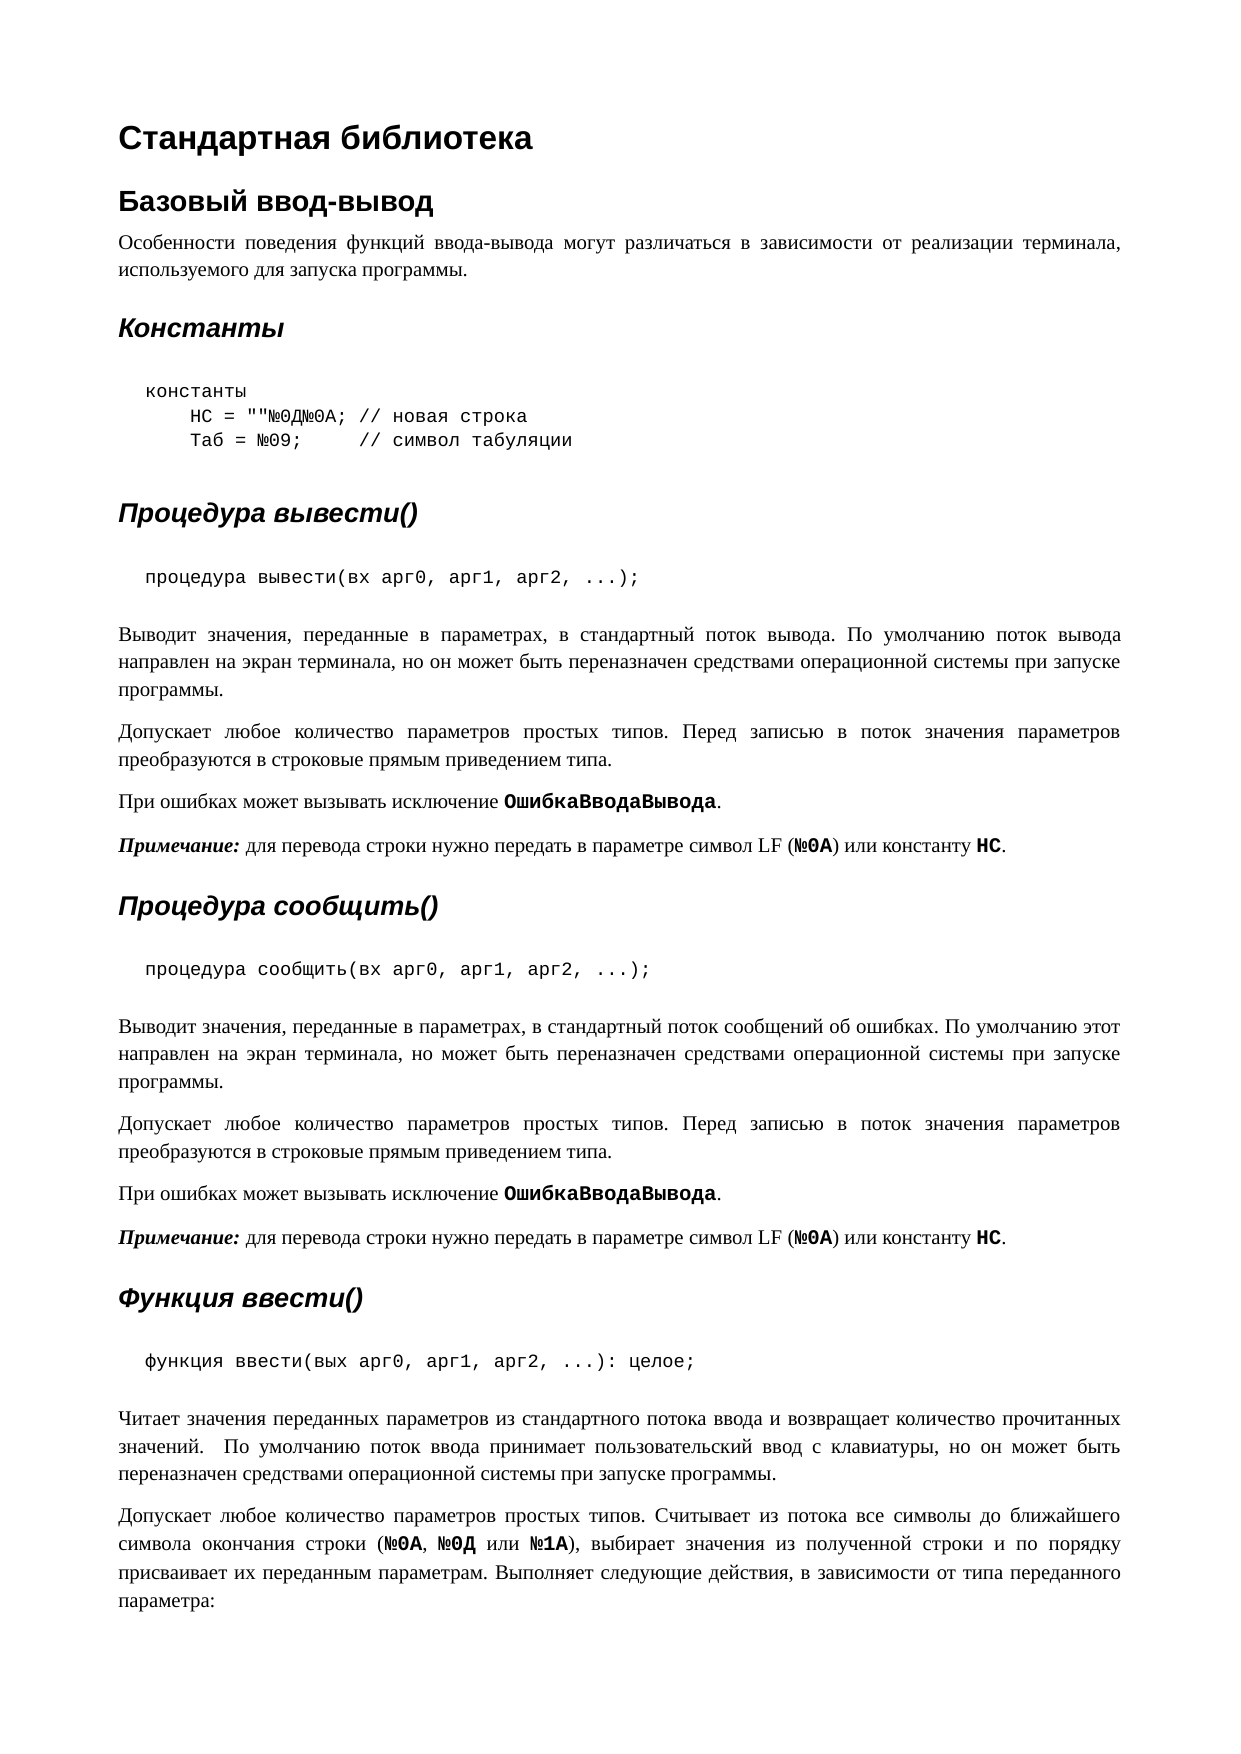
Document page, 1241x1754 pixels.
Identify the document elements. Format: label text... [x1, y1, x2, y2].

subtitle Процедура сообщить() [118, 889, 1122, 921]
text Особенности поведения функций ввода-вывода могут различаться в зависимости от реализации терминала, используемого для запуска программы. [118, 230, 1122, 281]
text процедура сообщить(вх арг0, арг1, арг2, ...); [136, 951, 1104, 990]
text функция ввести(вых арг0, арг1, арг2, ...): целое; [136, 1343, 1104, 1382]
text константы НС = ""№0Д№0А; // новая строка Таб = №09; // символ табуляции [136, 373, 1104, 461]
text Примечание: для перевода строки нужно передать в параметре символ LF (№0А) или константу НС. [118, 1225, 1122, 1251]
subtitle Функция ввести() [118, 1282, 1122, 1313]
text процедура вывести(вх арг0, арг1, арг2, ...); [136, 559, 1104, 598]
text Примечание: для перевода строки нужно передать в параметре символ LF (№0А) или константу НС. [118, 833, 1122, 859]
text При ошибках может вызывать исключение ОшибкаВводаВывода. [118, 789, 1122, 814]
subtitle Константы [118, 312, 1122, 343]
text Читает значения переданных параметров из стандартного потока ввода и возвращает количество прочитанных значений. По умолчанию поток ввода принимает пользовательский ввод с клавиатуры, но он может быть переназначен средствами операционной системы при запуске программы. [118, 1406, 1122, 1485]
subtitle Стандартная библиотека [118, 118, 1122, 157]
text Выводит значения, переданные в параметрах, в стандартный поток сообщений об ошибках. По умолчанию этот направлен на экран терминала, но может быть переназначен средствами операционной системы при запуске программы. [118, 1014, 1122, 1093]
subtitle Базовый ввод-вывод [118, 184, 1122, 217]
text Выводит значения, переданные в параметрах, в стандартный поток вывода. По умолчанию поток вывода направлен на экран терминала, но он может быть переназначен средствами операционной системы при запуске программы. [118, 622, 1122, 701]
text Допускает любое количество параметров простых типов. Считывает из потока все символы до ближайшего символа окончания строки (№0А, №0Д или №1А), выбирает значения из полученной строки и по порядку присваивает их переданным параметрам. Выполняет следующие действия, в зависимости от типа переданного параметра: [118, 1503, 1122, 1612]
text При ошибках может вызывать исключение ОшибкаВводаВывода. [118, 1181, 1122, 1207]
subtitle Процедура вывести() [118, 497, 1122, 529]
text Допускает любое количество параметров простых типов. Перед записью в поток значения параметров преобразуются в строковые прямым приведением типа. [118, 1111, 1122, 1163]
text Допускает любое количество параметров простых типов. Перед записью в поток значения параметров преобразуются в строковые прямым приведением типа. [118, 719, 1122, 771]
